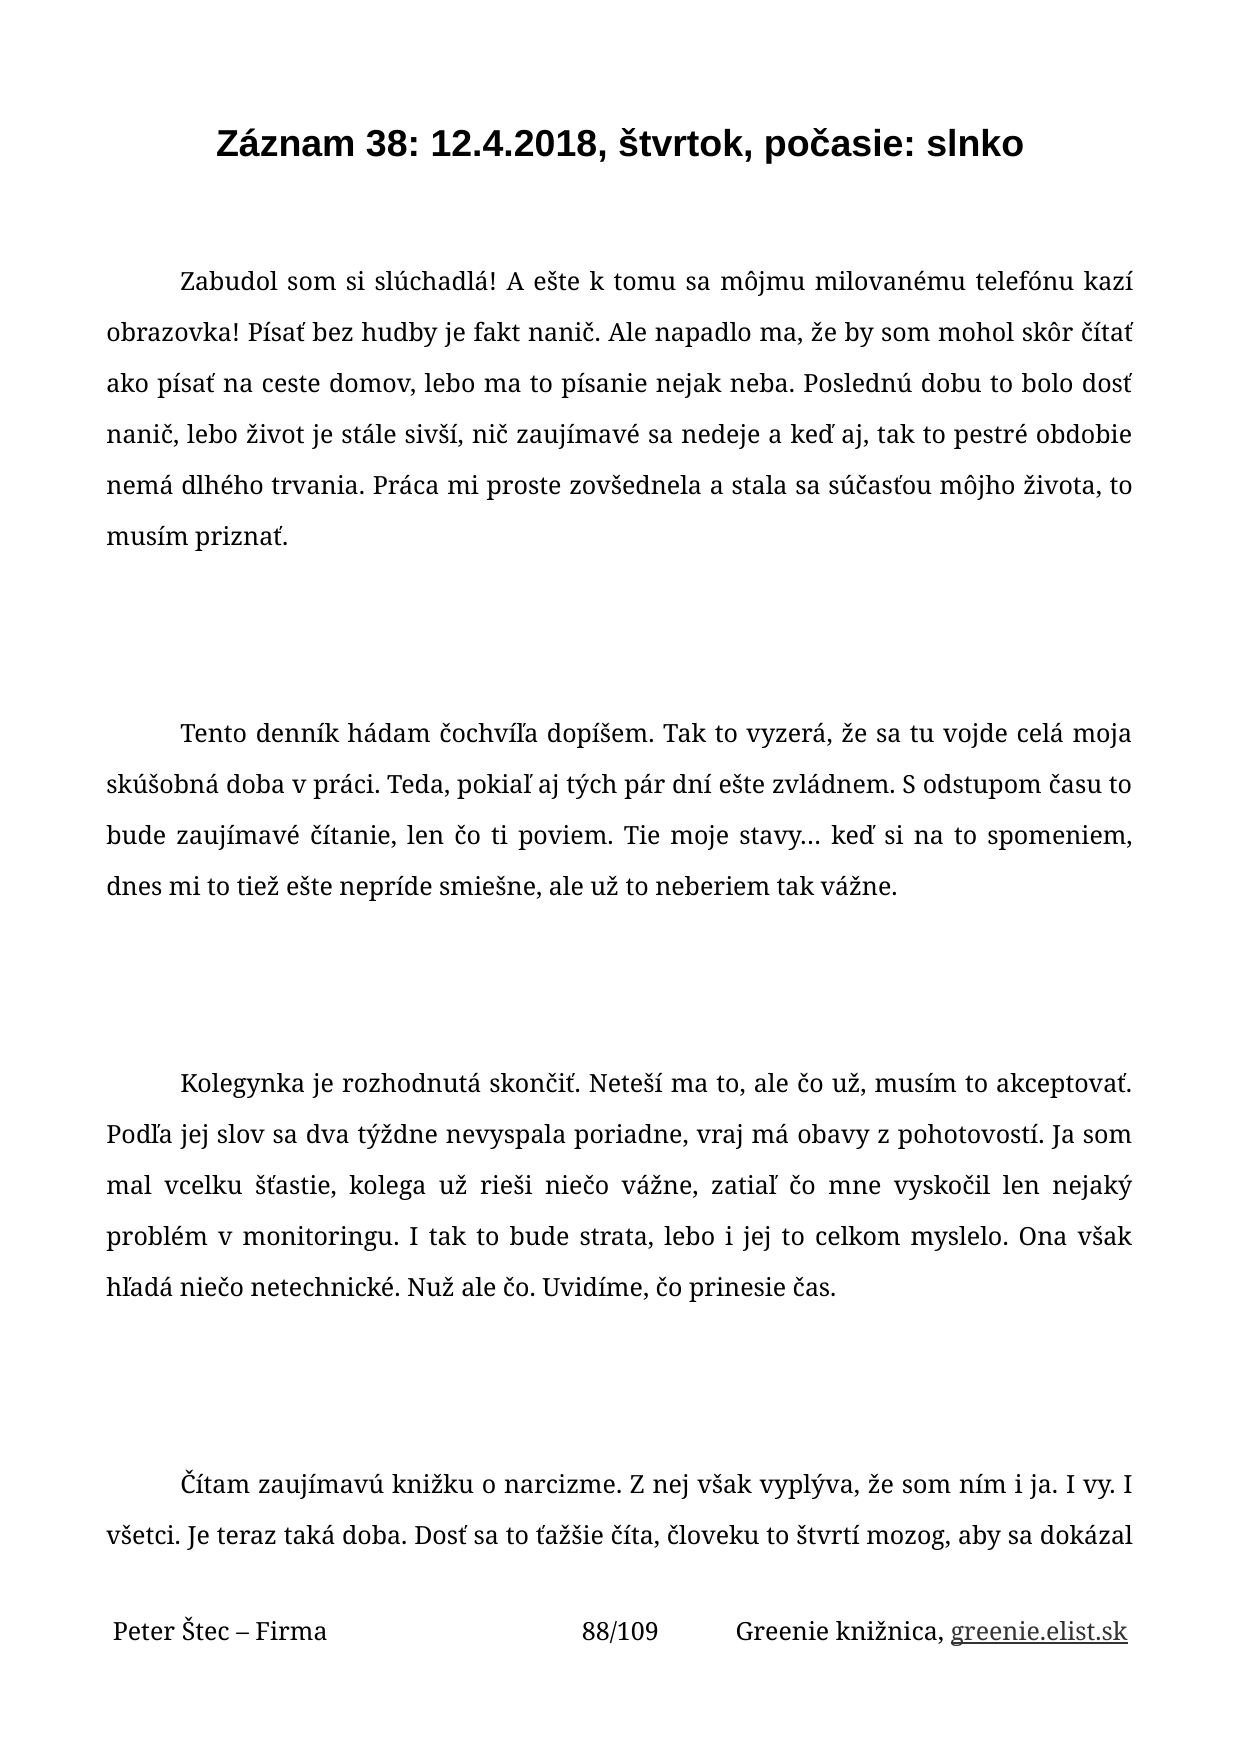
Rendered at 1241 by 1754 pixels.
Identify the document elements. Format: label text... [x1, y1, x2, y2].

text Kolegynka je rozhodnutá skončiť. Neteší ma to, ale čo už, musím to akceptovať. Podľa jej slov sa dva týždne nevyspala poriadne, vraj má obavy z pohotovostí. Ja som mal vcelku šťastie, kolega už rieši niečo vážne, zatiaľ čo mne vyskočil len nejaký problém v monitoringu. I tak to bude strata, lebo i jej to celkom myslelo. Ona však hľadá niečo netechnické. Nuž ale čo. Uvidíme, čo prinesie čas. [106, 1066, 1134, 1304]
text Zabudol som si slúchadlá! A ešte k tomu sa môjmu milovanému telefónu kazí obrazovka! Písať bez hudby je fakt nanič. Ale napadlo ma, že by som mohol skôr čítať ako písať na ceste domov, lebo ma to písanie nejak neba. Poslednú dobu to bolo dosť nanič, lebo život je stále sivší, nič zaujímavé sa nedeje a keď aj, tak to pestré obdobie nemá dlhého trvania. Práca mi proste zovšednela a stala sa súčasťou môjho života, to musím priznať. [106, 264, 1134, 553]
subtitle Záznam 38: 12.4.2018, štvrtok, počasie: slnko [106, 121, 1134, 164]
text Tento denník hádam čochvíľa dopíšem. Tak to vyzerá, že sa tu vojde celá moja skúšobná doba v práci. Teda, pokiaľ aj tých pár dní ešte zvládnem. S odstupom času to bude zaujímavé čítanie, len čo ti poviem. Tie moje stavy… keď si na to spomeniem, dnes mi to tiež ešte nepríde smiešne, ale už to neberiem tak vážne. [106, 716, 1134, 903]
text Čítam zaujímavú knižku o narcizme. Z nej však vyplýva, že som ním i ja. I vy. I všetci. Je teraz taká doba. Dosť sa to ťažšie číta, človeku to štvrtí mozog, aby sa dokázal [106, 1467, 1134, 1552]
